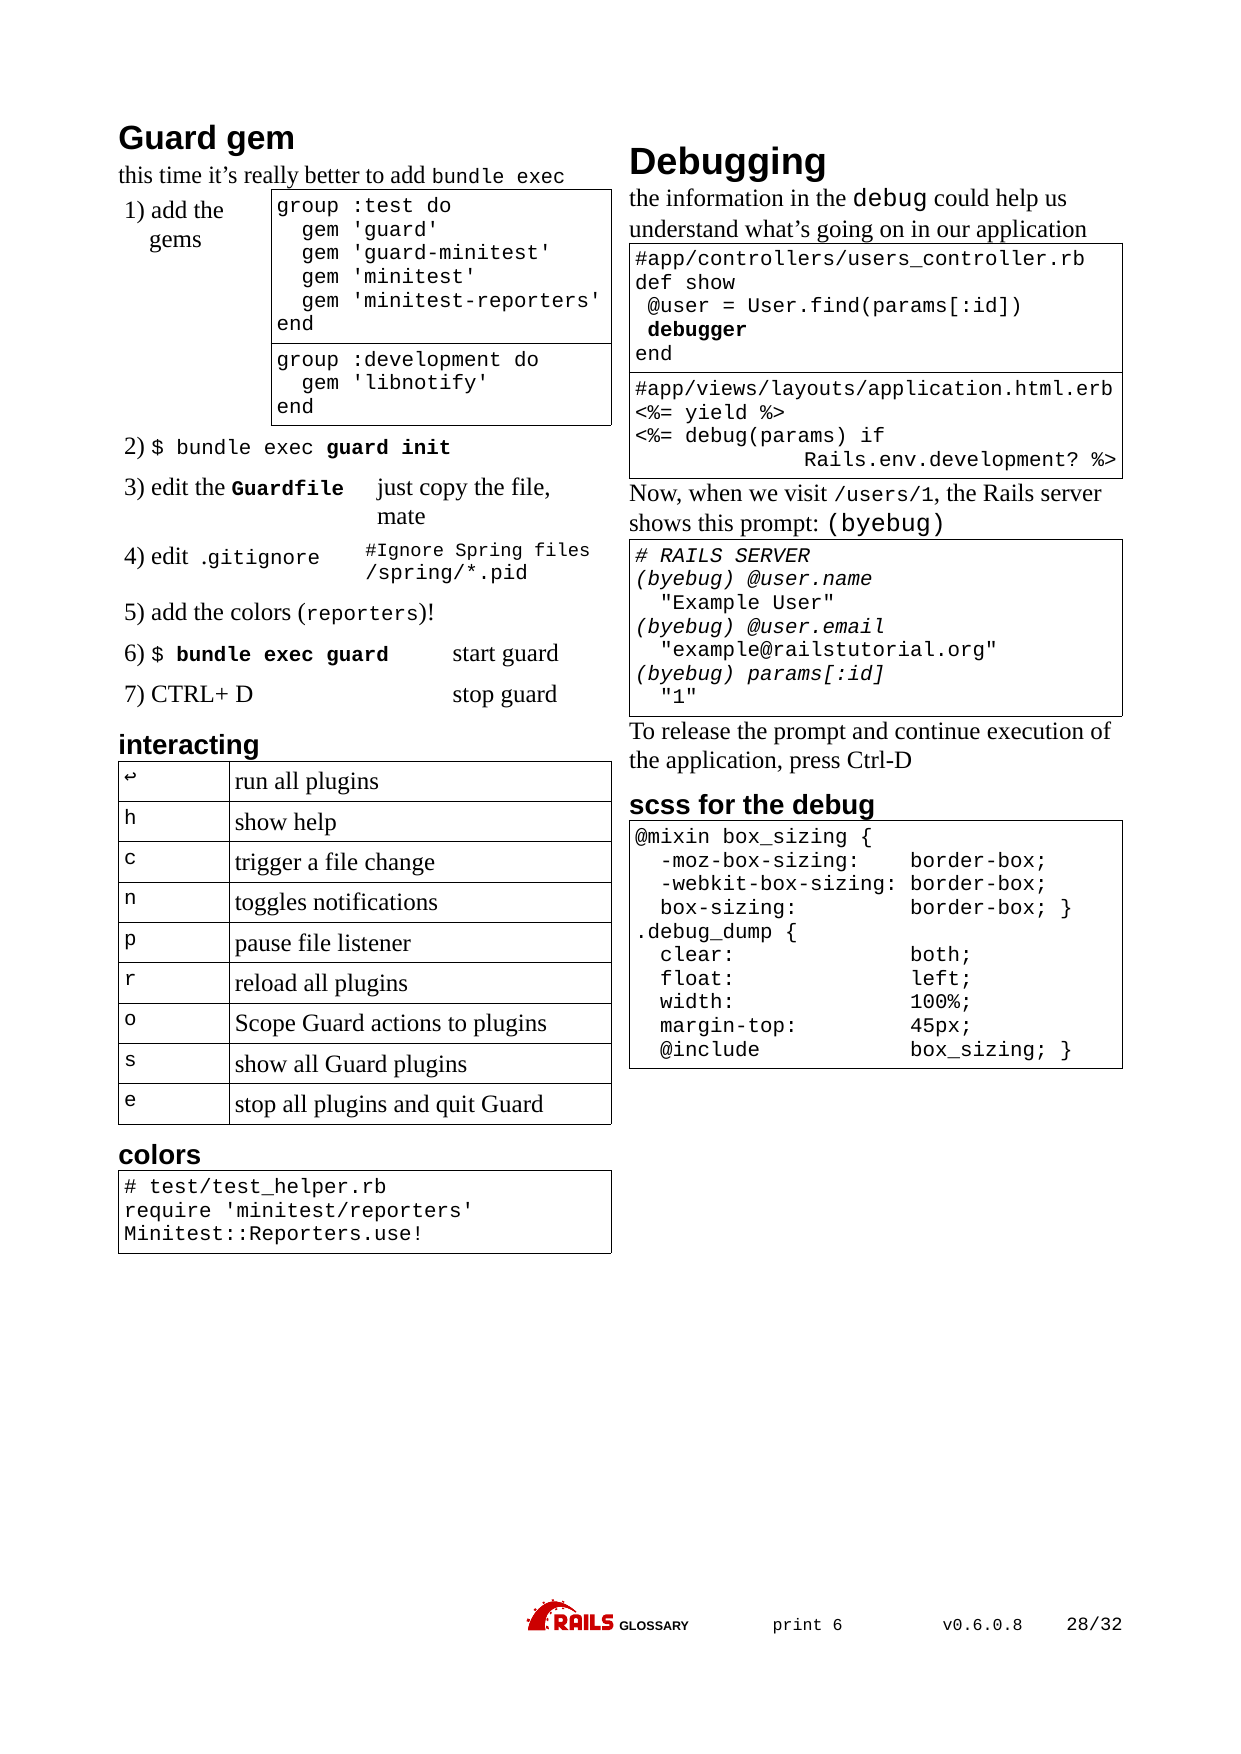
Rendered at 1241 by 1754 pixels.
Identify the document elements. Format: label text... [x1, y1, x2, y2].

table_header @mixin box_sizing { -moz-box-sizing: border-box; -webkit-box-sizing: border-box; box-sizing: border-box; } .debug_dump { clear: both; float: left; width: 100%; margin-top: 45px; @include box_sizing; } [630, 821, 1122, 1068]
table_cell 7) CTRL+ D [118, 674, 447, 714]
subtitle Guard gem [118, 118, 611, 157]
table_cell h [119, 802, 229, 841]
table_cell group :development do gem 'libnotify' end [272, 344, 611, 425]
subtitle Debugging [629, 139, 1122, 183]
table_header # RAILS SERVER (byebug) @user.name "Example User" (byebug) @user.email "example@railstutorial.org" (byebug) params[:id] "1" [630, 540, 1122, 716]
table_cell n [119, 883, 229, 922]
table_header run all plugins [230, 762, 611, 801]
table_header 1) add the gems [118, 189, 271, 343]
table_cell just copy the file, mate [371, 466, 611, 535]
table_cell show help [230, 802, 611, 841]
table_cell [118, 343, 271, 425]
table_cell trigger a file change [230, 842, 611, 882]
table_cell r [119, 963, 229, 1002]
table_cell p [119, 923, 229, 962]
table_cell start guard [447, 633, 611, 674]
table_cell o [119, 1004, 229, 1043]
table_cell stop guard [447, 674, 611, 714]
table_cell stop all plugins and quit Guard [230, 1084, 611, 1123]
table_cell 3) edit the Guardfile [118, 466, 371, 535]
text To release the prompt and continue execution of the application, press Ctrl-D [629, 717, 1122, 773]
table_cell pause file listener [230, 923, 611, 962]
table_cell 4) edit .gitignore [118, 535, 359, 592]
table_cell #app/views/layouts/application.html.erb <%= yield %> <%= debug(params) if Rails.env.development? %> [630, 373, 1122, 478]
subtitle scss for the debug [629, 788, 1122, 820]
table_header # test/test_helper.rb require 'minitest/reporters' Minitest::Reporters.use! [119, 1171, 611, 1253]
table_cell e [119, 1084, 229, 1123]
table_cell toggles notifications [230, 883, 611, 922]
table_cell 2) $ bundle exec guard init [118, 425, 611, 466]
table_cell 5) add the colors (reporters)! [118, 592, 447, 633]
table_cell 6) $ bundle exec guard [118, 633, 447, 674]
table_header #app/controllers/users_controller.rb def show @user = User.find(params[:id]) debugger end [630, 244, 1122, 372]
table_cell #Ignore Spring files /spring/*.pid [360, 535, 611, 592]
table_header group :test do gem 'guard' gem 'guard-minitest' gem 'minitest' gem 'minitest-reporters' end [272, 190, 611, 343]
table_cell s [119, 1044, 229, 1083]
subtitle interacting [118, 729, 611, 761]
table_cell [447, 592, 611, 633]
table_cell show all Guard plugins [230, 1044, 611, 1083]
text the information in the debug could help us understand what’s going on in our application [629, 183, 1122, 242]
subtitle colors [118, 1138, 611, 1170]
table_cell reload all plugins [230, 963, 611, 1002]
table_cell c [119, 842, 229, 882]
text this time it’s really better to add bundle exec [118, 160, 611, 189]
table_cell Scope Guard actions to plugins [230, 1004, 611, 1043]
text Now, when we visit /users/1, the Rails server shows this prompt: (byebug) [629, 479, 1122, 539]
table_header ↩ [119, 762, 229, 801]
